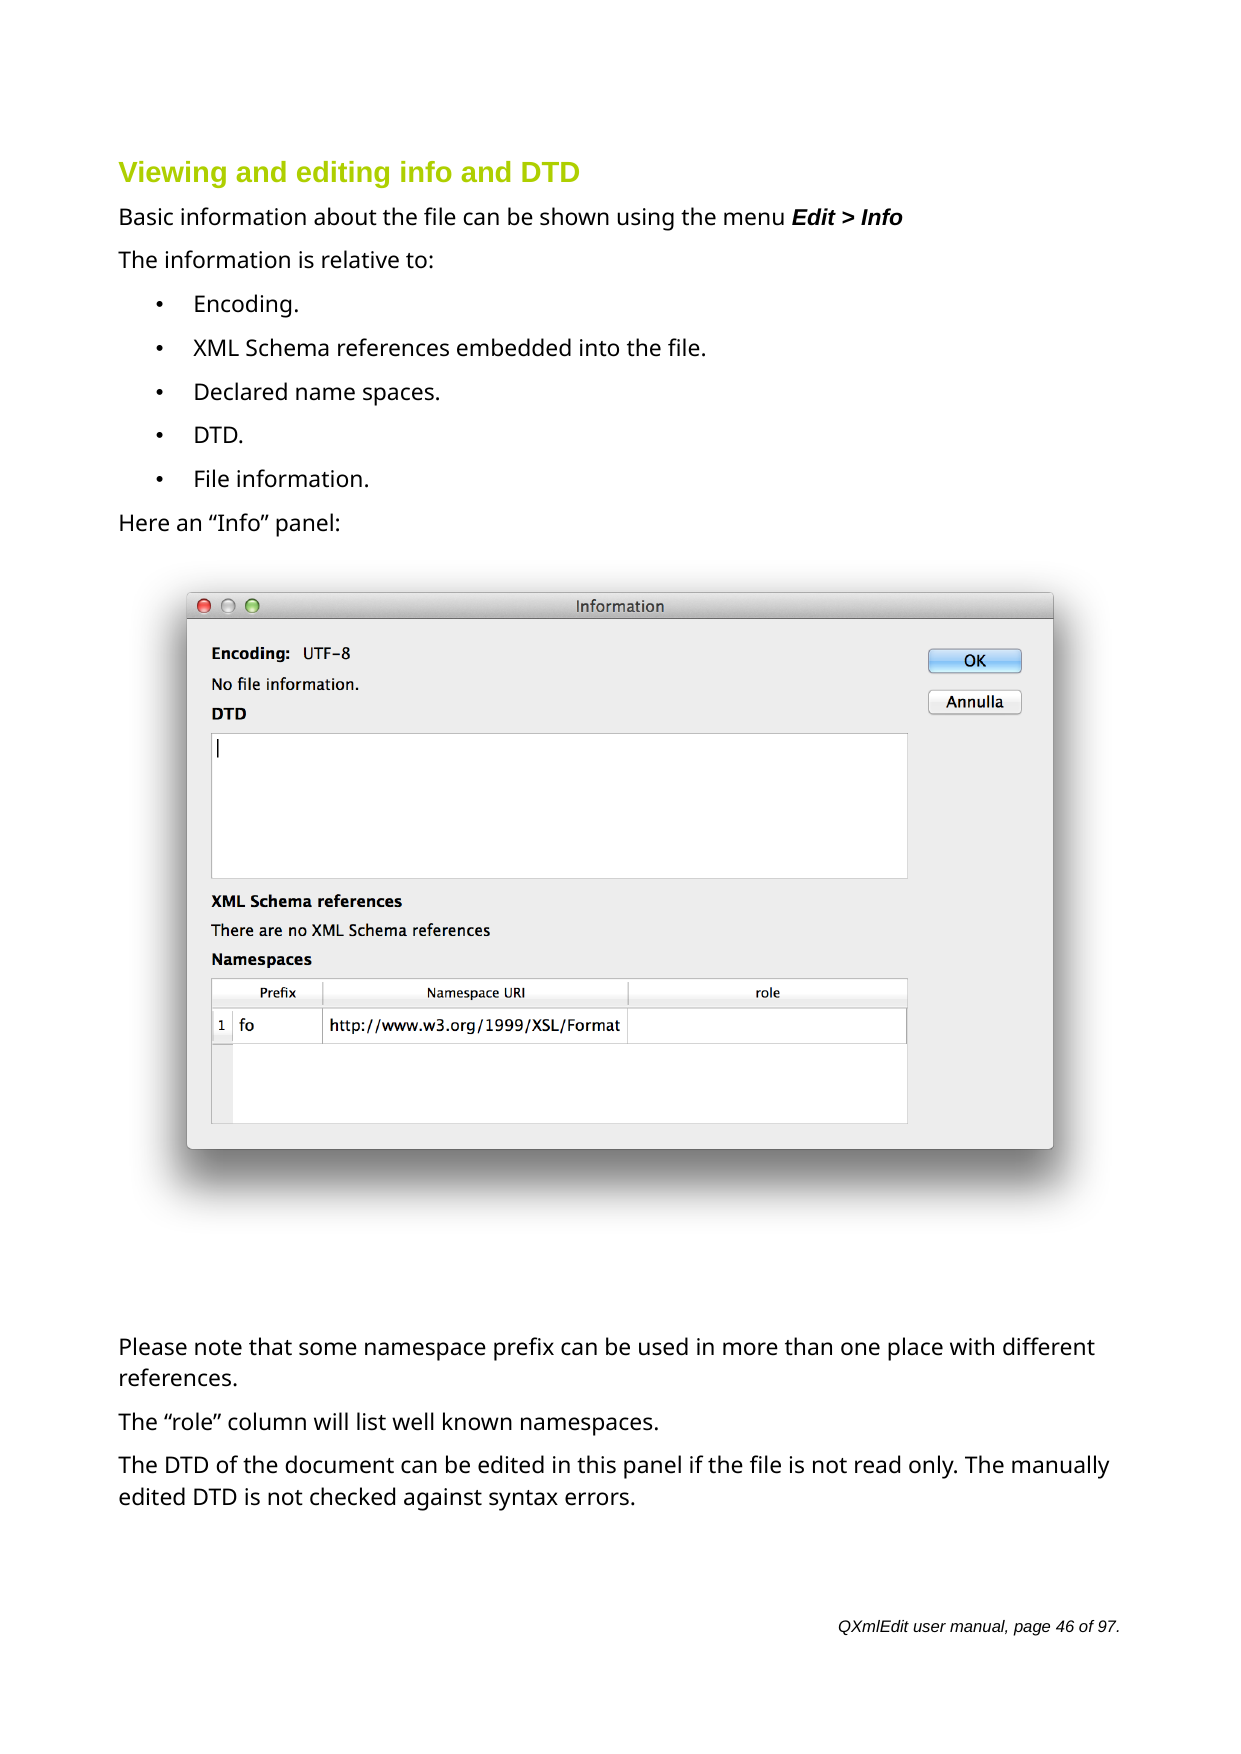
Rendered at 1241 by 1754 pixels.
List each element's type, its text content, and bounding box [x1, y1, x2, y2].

list Encoding. [156, 288, 1122, 319]
list Declared name spaces. [156, 376, 1122, 407]
list XML Schema references embedded into the file. [156, 332, 1122, 363]
subtitle Viewing and editing info and DTD [118, 155, 1122, 188]
text The DTD of the document can be edited in this panel if the file is not read only. The manually edited DTD is not checked against syntax errors. [118, 1449, 1122, 1512]
text The information is relative to: [118, 244, 1122, 276]
list DTD. [156, 419, 1122, 451]
text Basic information about the file can be shown using the menu Edit > Info [118, 201, 1122, 232]
picture [118, 550, 1122, 1244]
text Here an “Info” panel: [118, 507, 1122, 538]
text Please note that some namespace prefix can be used in more than one place with different references. [118, 1331, 1122, 1393]
text The “role” column will list well known namespaces. [118, 1406, 1122, 1437]
list File information. [156, 463, 1122, 494]
